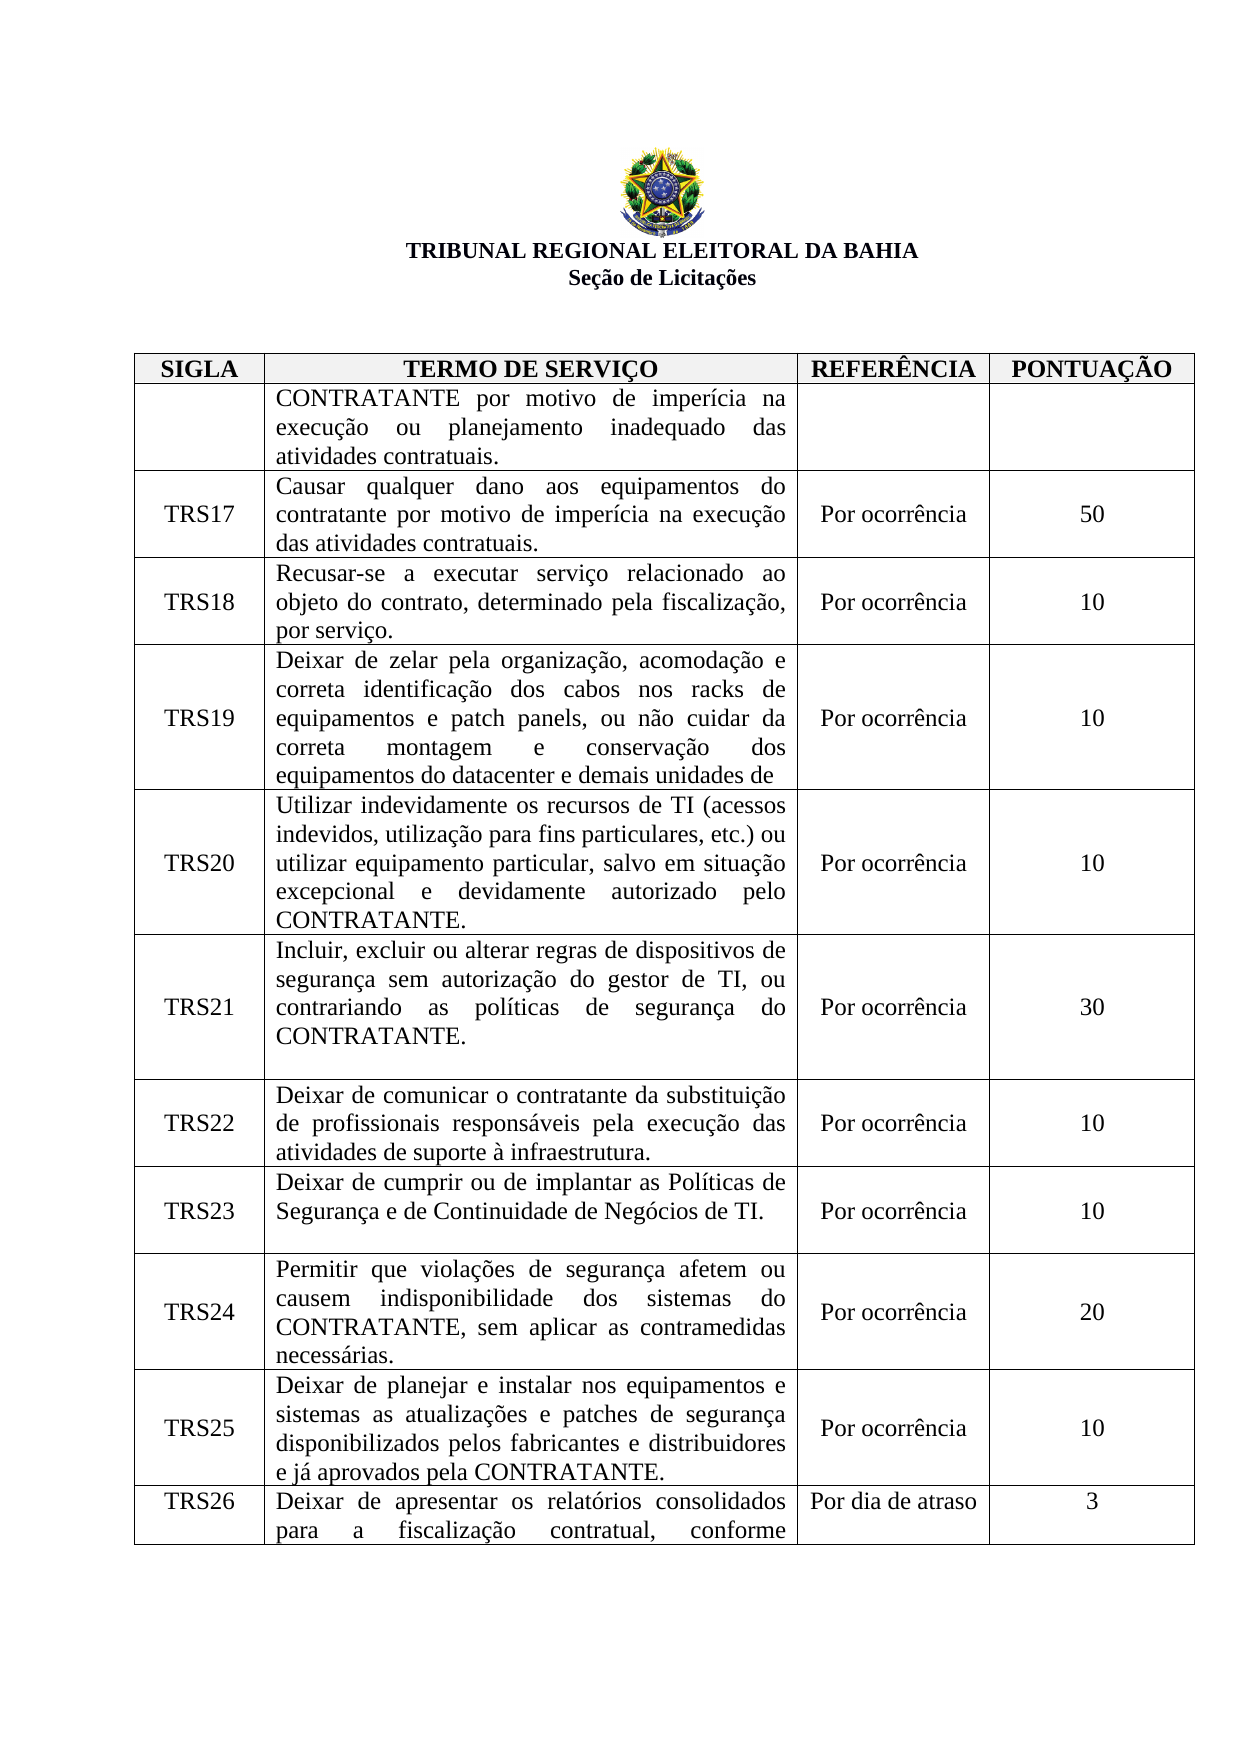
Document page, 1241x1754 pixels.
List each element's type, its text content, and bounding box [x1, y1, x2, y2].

table_cell TRS23 [135, 1167, 264, 1253]
table_cell Por ocorrência [798, 1080, 989, 1166]
table_cell Deixar de planejar e instalar nos equipamentos e sistemas as atualizações e patches de segurança disponibilizados pelos fabricantes e distribuidores e já aprovados pela CONTRATANTE. [265, 1370, 797, 1485]
table_cell Incluir, excluir ou alterar regras de dispositivos de segurança sem autorização do gestor de TI, ou contrariando as políticas de segurança do CONTRATANTE. [265, 935, 797, 1079]
table_cell 10 [990, 558, 1194, 644]
table_cell TRS18 [135, 558, 264, 644]
table_cell 10 [990, 1080, 1194, 1166]
table_cell 10 [990, 1167, 1194, 1253]
table_header PONTUAÇÃO [990, 354, 1194, 382]
table_cell Causar qualquer dano aos equipamentos do contratante por motivo de imperícia na execução das atividades contratuais. [265, 471, 797, 557]
table_cell Por ocorrência [798, 1254, 989, 1369]
table_cell [135, 384, 264, 470]
table_cell 20 [990, 1254, 1194, 1369]
table_cell Recusar-se a executar serviço relacionado ao objeto do contrato, determinado pela fiscalização, por serviço. [265, 558, 797, 644]
table_cell TRS17 [135, 471, 264, 557]
table_cell TRS19 [135, 645, 264, 789]
table_cell Por dia de atraso [798, 1486, 989, 1544]
table_cell TRS24 [135, 1254, 264, 1369]
table_header REFERÊNCIA [798, 354, 989, 382]
table_cell Permitir que violações de segurança afetem ou causem indisponibilidade dos sistemas do CONTRATANTE, sem aplicar as contramedidas necessárias. [265, 1254, 797, 1369]
table_cell Deixar de cumprir ou de implantar as Políticas de Segurança e de Continuidade de Negócios de TI. [265, 1167, 797, 1253]
table_cell Por ocorrência [798, 645, 989, 789]
table_cell [798, 384, 989, 470]
table_cell Por ocorrência [798, 1370, 989, 1485]
table_cell 10 [990, 645, 1194, 789]
table_cell TRS21 [135, 935, 264, 1079]
table_cell 50 [990, 471, 1194, 557]
table_cell Por ocorrência [798, 471, 989, 557]
table_cell Deixar de comunicar o contratante da substituição de profissionais responsáveis pela execução das atividades de suporte à infraestrutura. [265, 1080, 797, 1166]
table_cell Por ocorrência [798, 935, 989, 1079]
table_cell 10 [990, 790, 1194, 934]
table_cell TRS25 [135, 1370, 264, 1485]
table_cell Deixar de apresentar os relatórios consolidados para a fiscalização contratual, conforme [265, 1486, 797, 1544]
table_cell Por ocorrência [798, 790, 989, 934]
table_header SIGLA [135, 354, 264, 382]
table_cell CONTRATANTE por motivo de imperícia na execução ou planejamento inadequado das atividades contratuais. [265, 384, 797, 470]
table_cell 3 [990, 1486, 1194, 1544]
table_header TERMO DE SERVIÇO [265, 354, 797, 382]
table_cell [990, 384, 1194, 470]
table_cell TRS20 [135, 790, 264, 934]
table_cell TRS26 [135, 1486, 264, 1544]
table_cell Por ocorrência [798, 1167, 989, 1253]
table_cell 10 [990, 1370, 1194, 1485]
table_cell Por ocorrência [798, 558, 989, 644]
table_cell Utilizar indevidamente os recursos de TI (acessos indevidos, utilização para fins particulares, etc.) ou utilizar equipamento particular, salvo em situação excepcional e devidamente autorizado pelo CONTRATANTE. [265, 790, 797, 934]
table_cell TRS22 [135, 1080, 264, 1166]
table_cell 30 [990, 935, 1194, 1079]
table_cell Deixar de zelar pela organização, acomodação e correta identificação dos cabos nos racks de equipamentos e patch panels, ou não cuidar da correta montagem e conservação dos equipamentos do datacenter e demais unidades de [265, 645, 797, 789]
